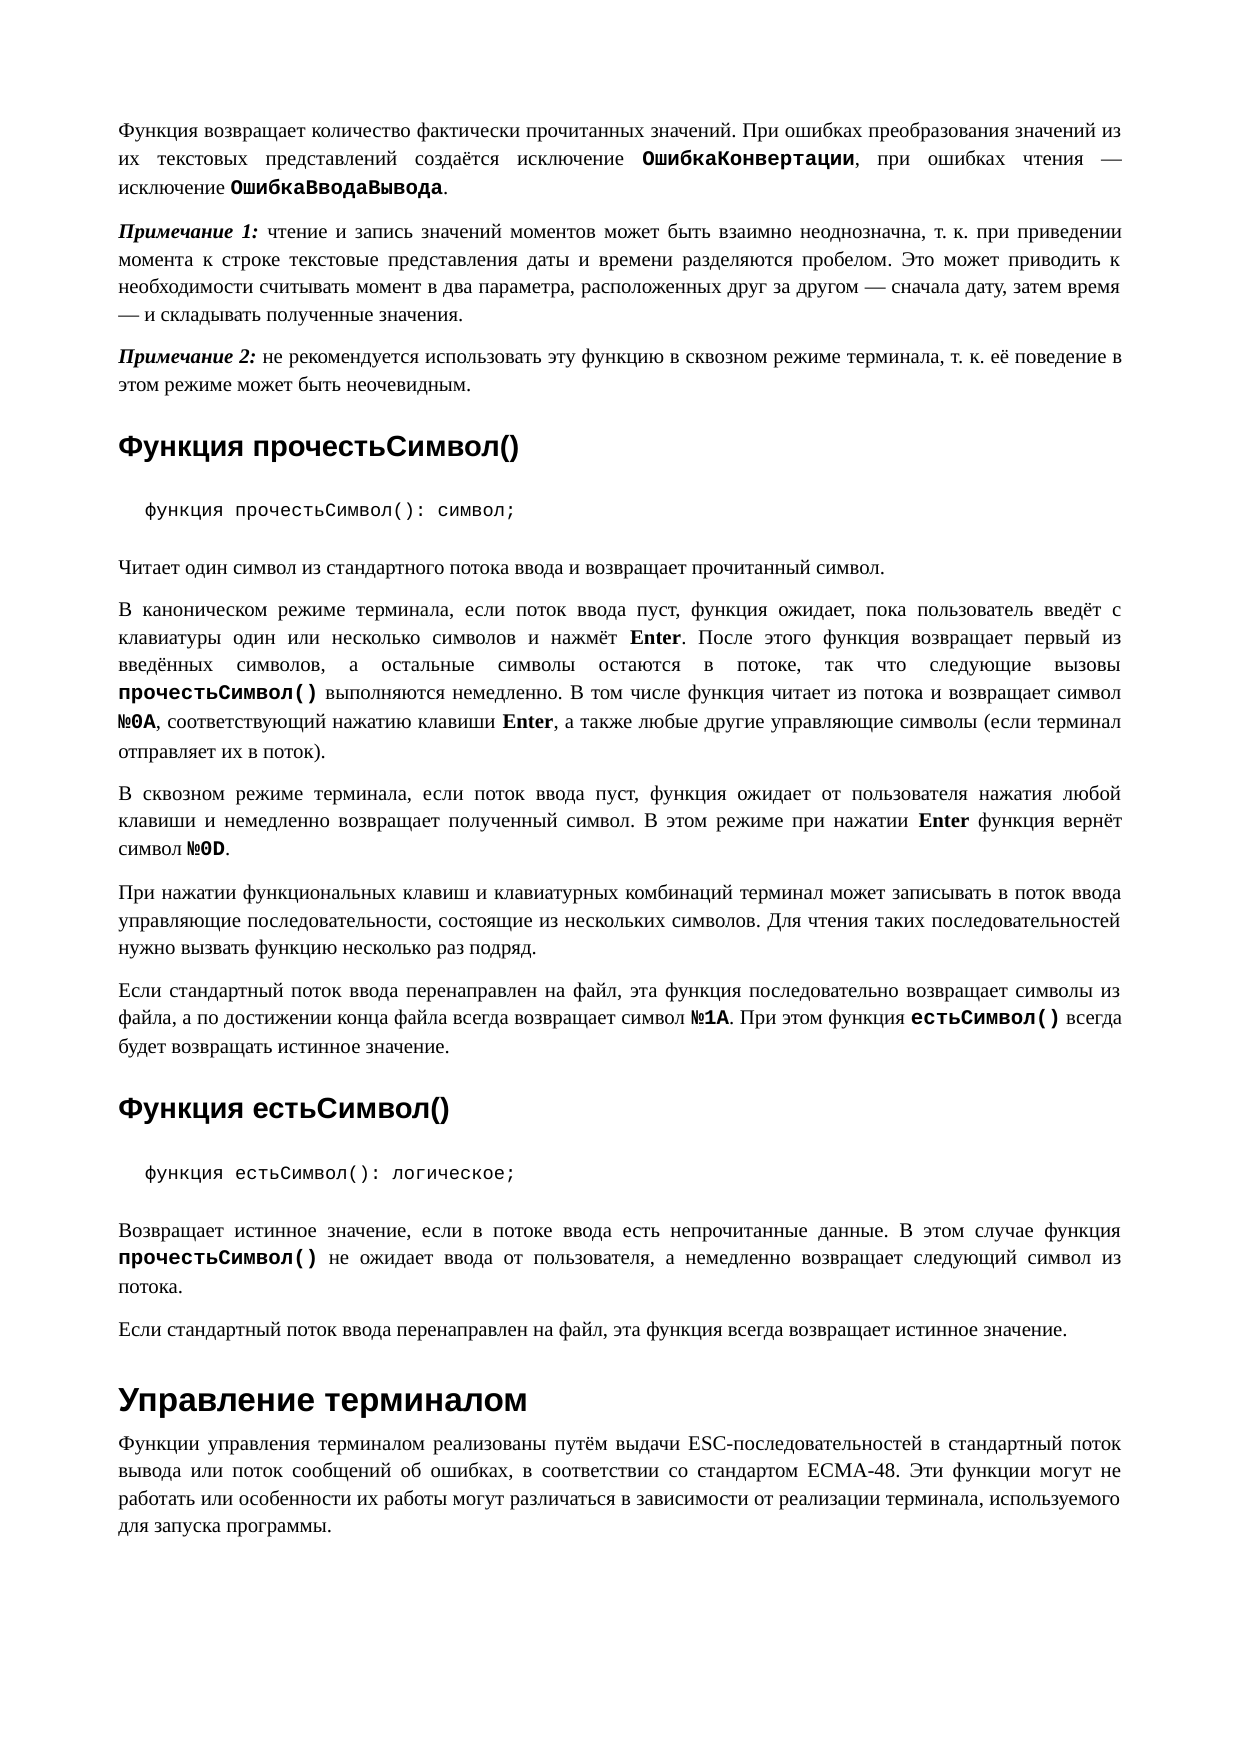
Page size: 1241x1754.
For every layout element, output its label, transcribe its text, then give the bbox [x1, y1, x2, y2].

text функция прочестьСимвол(): символ; [136, 492, 1104, 531]
text функция естьСимвол(): логическое; [136, 1155, 1104, 1194]
text Если стандартный поток ввода перенаправлен на файл, эта функция всегда возвращает истинное значение. [118, 1317, 1122, 1341]
text Возвращает истинное значение, если в потоке ввода есть непрочитанные данные. В этом случае функция прочестьСимвол() не ожидает ввода от пользователя, а немедленно возвращает следующий символ из потока. [118, 1218, 1122, 1298]
text Примечание 2: не рекомендуется использовать эту функцию в сквозном режиме терминала, т. к. её поведение в этом режиме может быть неочевидным. [118, 344, 1122, 396]
text Если стандартный поток ввода перенаправлен на файл, эта функция последовательно возвращает символы из файла, а по достижении конца файла всегда возвращает символ №1А. При этом функция естьСимвол() всегда будет возвращать истинное значение. [118, 977, 1122, 1058]
text Читает один символ из стандартного потока ввода и возвращает прочитанный символ. [118, 555, 1122, 579]
text При нажатии функциональных клавиш и клавиатурных комбинаций терминал может записывать в поток ввода управляющие последовательности, состоящие из нескольких символов. Для чтения таких последовательностей нужно вызвать функцию несколько раз подряд. [118, 880, 1122, 959]
text Функции управления терминалом реализованы путём выдачи ESC-последовательностей в стандартный поток вывода или поток сообщений об ошибках, в соответствии со стандартом ECMA-48. Эти функции могут не работать или особенности их работы могут различаться в зависимости от реализации терминала, используемого для запуска программы. [118, 1431, 1122, 1537]
text В каноническом режиме терминала, если поток ввода пуст, функция ожидает, пока пользователь введёт с клавиатуры один или несколько символов и нажмёт Enter. После этого функция возвращает первый из введённых символов, а остальные символы остаются в потоке, так что следующие вызовы прочестьСимвол() выполняются немедленно. В том числе функция читает из потока и возвращает символ №0A, соответствующий нажатию клавиши Enter, а также любые другие управляющие символы (если терминал отправляет их в поток). [118, 597, 1122, 763]
text Функция возвращает количество фактически прочитанных значений. При ошибках преобразования значений из их текстовых представлений создаётся исключение ОшибкаКонвертации, при ошибках чтения — исключение ОшибкаВводаВывода. [118, 118, 1122, 201]
subtitle Управление терминалом [118, 1380, 1122, 1418]
subtitle Функция прочестьСимвол() [118, 428, 1122, 462]
subtitle Функция естьСимвол() [118, 1091, 1122, 1125]
text В сквозном режиме терминала, если поток ввода пуст, функция ожидает от пользователя нажатия любой клавиши и немедленно возвращает полученный символ. В этом режиме при нажатии Enter функция вернёт символ №0D. [118, 781, 1122, 862]
text Примечание 1: чтение и запись значений моментов может быть взаимно неоднозначна, т. к. при приведении момента к строке текстовые представления даты и времени разделяются пробелом. Это может приводить к необходимости считывать момент в два параметра, расположенных друг за другом — сначала дату, затем время — и складывать полученные значения. [118, 219, 1122, 326]
